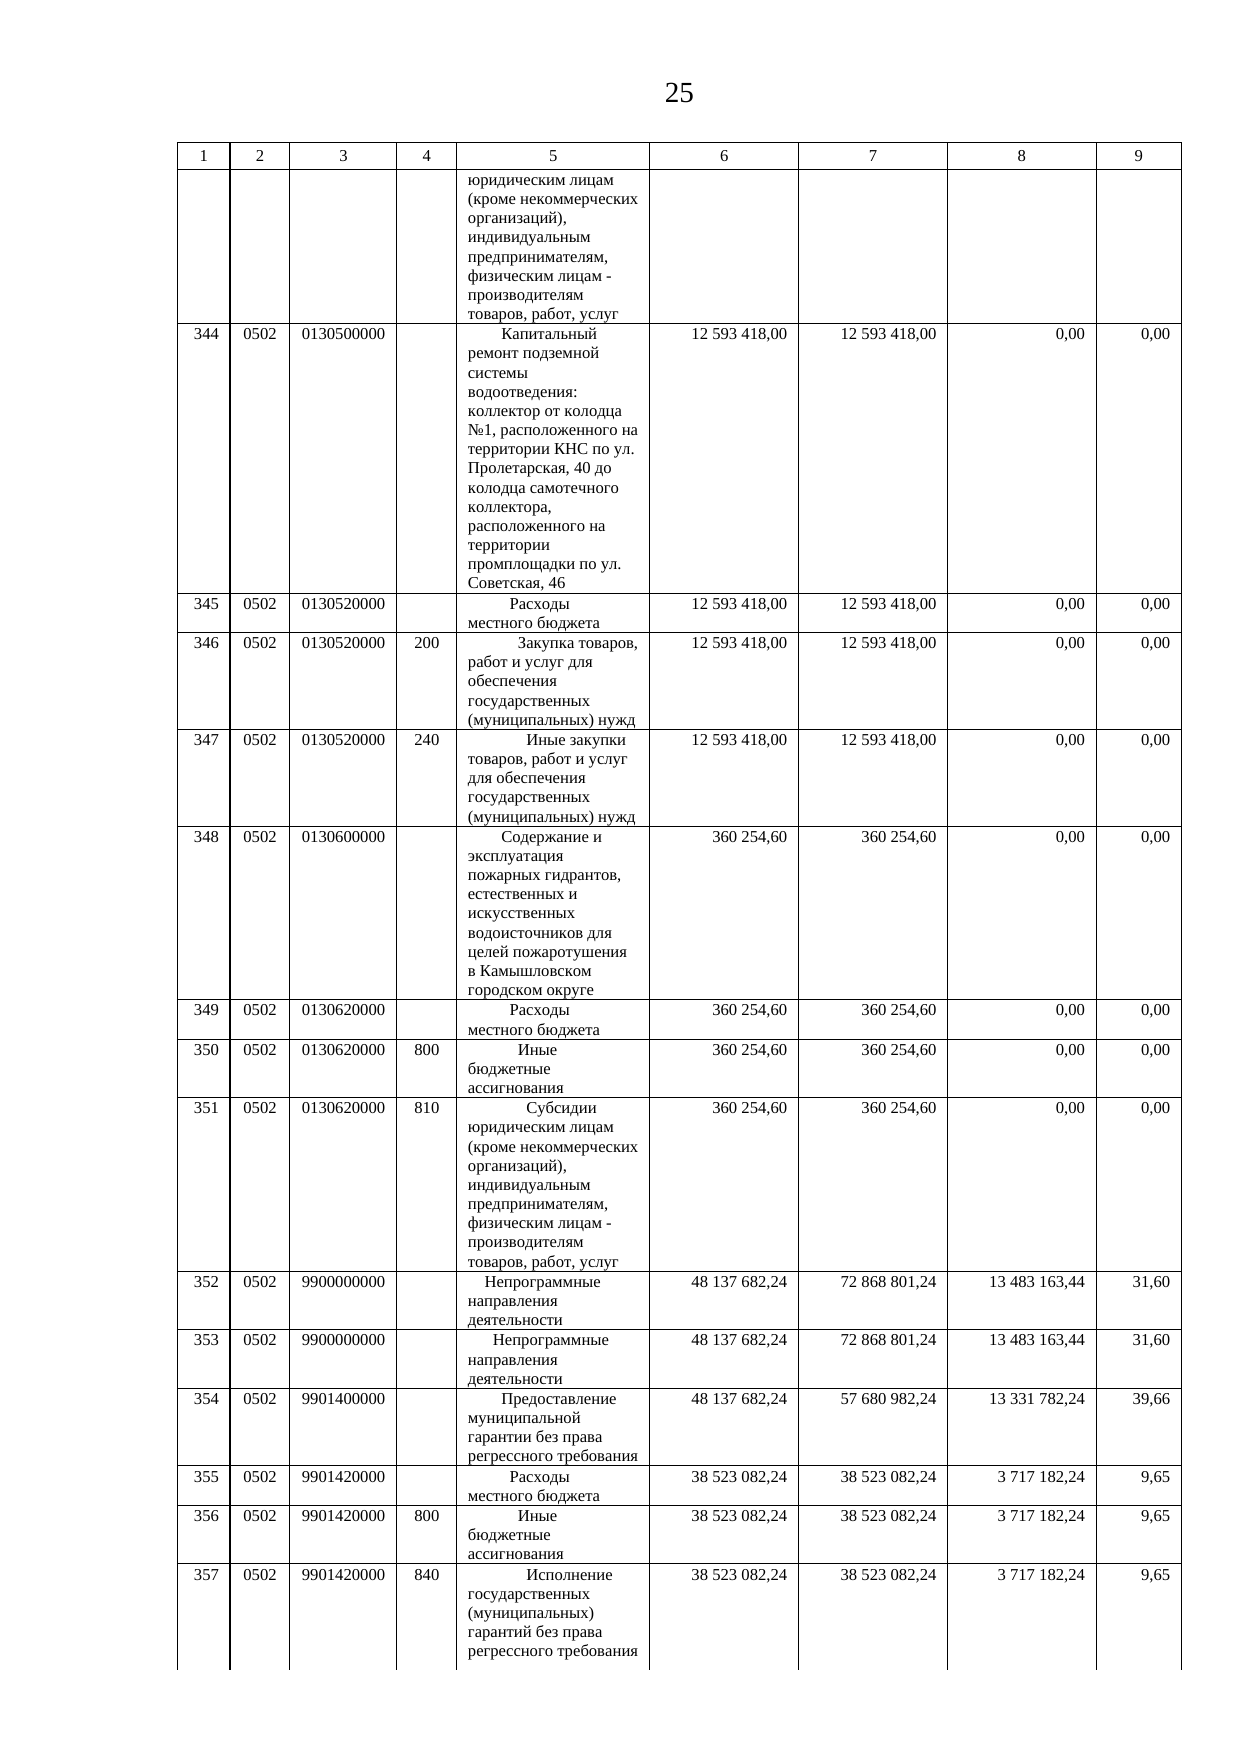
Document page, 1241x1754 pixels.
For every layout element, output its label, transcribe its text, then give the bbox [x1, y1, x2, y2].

table_cell [397, 594, 456, 632]
table_header 2 [231, 143, 289, 169]
table_cell 353 [178, 1330, 229, 1388]
table_cell [231, 170, 289, 323]
table_cell 0502 [231, 1040, 289, 1097]
table_cell 9901420000 [290, 1506, 396, 1563]
table_cell 9901400000 [290, 1389, 396, 1465]
table_cell Содержание и эксплуатация пожарных гидрантов, естественных и искусственных водоисточников для целей пожаротушения в Камышловском городском округе [457, 827, 649, 999]
table_cell [799, 170, 947, 323]
table_cell 360 254,60 [799, 1000, 947, 1038]
table_header 1 [178, 143, 229, 169]
table_cell 0,00 [1097, 827, 1181, 999]
table_header 7 [799, 143, 947, 169]
table_cell 0130520000 [290, 730, 396, 826]
table_cell [178, 170, 229, 323]
table_cell 345 [178, 594, 229, 632]
table_cell 356 [178, 1506, 229, 1563]
table_cell 0,00 [1097, 1000, 1181, 1038]
table_cell юридическим лицам (кроме некоммерческих организаций), индивидуальным предпринимателям, физическим лицам - производителям товаров, работ, услуг [457, 170, 649, 323]
table_cell 360 254,60 [650, 1040, 798, 1097]
table_cell 0502 [231, 633, 289, 729]
table_cell 200 [397, 633, 456, 729]
table_cell [397, 324, 456, 592]
table_cell Расходы местного бюджета [457, 594, 649, 632]
table_cell 240 [397, 730, 456, 826]
table_cell 38 523 082,24 [799, 1506, 947, 1563]
table_cell 12 593 418,00 [650, 324, 798, 592]
table_cell 38 523 082,24 [799, 1564, 947, 1669]
table_cell 12 593 418,00 [650, 594, 798, 632]
table_cell [397, 1466, 456, 1505]
table_cell 38 523 082,24 [650, 1466, 798, 1505]
table_cell Непрограммные направления деятельности [457, 1272, 649, 1329]
table_cell 354 [178, 1389, 229, 1465]
table_cell [397, 1272, 456, 1329]
table_cell 0130520000 [290, 633, 396, 729]
table_cell 9,65 [1097, 1506, 1181, 1563]
table_cell 0,00 [948, 827, 1096, 999]
table_cell 0130620000 [290, 1000, 396, 1038]
table_cell [290, 170, 396, 323]
table_cell [397, 170, 456, 323]
table_cell 13 331 782,24 [948, 1389, 1096, 1465]
table_cell Непрограммные направления деятельности [457, 1330, 649, 1388]
table_cell 360 254,60 [799, 1040, 947, 1097]
table_cell 0502 [231, 324, 289, 592]
table_cell 12 593 418,00 [799, 594, 947, 632]
table_cell 57 680 982,24 [799, 1389, 947, 1465]
table_cell 0,00 [948, 1040, 1096, 1097]
table_cell 3 717 182,24 [948, 1506, 1096, 1563]
table_cell 0130620000 [290, 1040, 396, 1097]
table_cell 13 483 163,44 [948, 1330, 1096, 1388]
table_cell 350 [178, 1040, 229, 1097]
table_cell 355 [178, 1466, 229, 1505]
table_cell Иные бюджетные ассигнования [457, 1040, 649, 1097]
table_cell 0,00 [1097, 1098, 1181, 1271]
table_cell 0502 [231, 1564, 289, 1669]
table_cell 72 868 801,24 [799, 1330, 947, 1388]
table_cell 38 523 082,24 [650, 1564, 798, 1669]
table_header 5 [457, 143, 649, 169]
table_cell 0130600000 [290, 827, 396, 999]
table_cell [948, 170, 1096, 323]
table_cell 9,65 [1097, 1466, 1181, 1505]
table_cell [1097, 170, 1181, 323]
table_cell 0502 [231, 594, 289, 632]
table_header 4 [397, 143, 456, 169]
table_cell 0502 [231, 827, 289, 999]
table_cell 0,00 [948, 730, 1096, 826]
table_cell 3 717 182,24 [948, 1466, 1096, 1505]
table_cell 31,60 [1097, 1330, 1181, 1388]
table_cell 360 254,60 [650, 827, 798, 999]
table_cell 810 [397, 1098, 456, 1271]
table_cell 0502 [231, 730, 289, 826]
table_cell 0,00 [948, 324, 1096, 592]
table_cell [397, 1330, 456, 1388]
table_cell 0502 [231, 1330, 289, 1388]
table_cell 12 593 418,00 [799, 324, 947, 592]
table_cell 800 [397, 1040, 456, 1097]
table_cell 351 [178, 1098, 229, 1271]
table_cell Закупка товаров, работ и услуг для обеспечения государственных (муниципальных) нужд [457, 633, 649, 729]
table_cell 0,00 [1097, 633, 1181, 729]
table_header 8 [948, 143, 1096, 169]
table_cell 0,00 [948, 594, 1096, 632]
table_cell 31,60 [1097, 1272, 1181, 1329]
table_cell 344 [178, 324, 229, 592]
table_cell 3 717 182,24 [948, 1564, 1096, 1669]
table_cell 0502 [231, 1506, 289, 1563]
table_cell 800 [397, 1506, 456, 1563]
table_cell 0502 [231, 1389, 289, 1465]
table_cell 360 254,60 [799, 827, 947, 999]
table_header 6 [650, 143, 798, 169]
table_cell 9901420000 [290, 1564, 396, 1669]
table_cell 357 [178, 1564, 229, 1669]
table_cell 13 483 163,44 [948, 1272, 1096, 1329]
table_cell 9900000000 [290, 1272, 396, 1329]
table_cell 352 [178, 1272, 229, 1329]
table_cell 349 [178, 1000, 229, 1038]
table_cell 12 593 418,00 [799, 730, 947, 826]
table_cell 38 523 082,24 [799, 1466, 947, 1505]
table_cell Иные закупки товаров, работ и услуг для обеспечения государственных (муниципальных) нужд [457, 730, 649, 826]
table_cell 9901420000 [290, 1466, 396, 1505]
table_cell 0,00 [1097, 1040, 1181, 1097]
table_cell 48 137 682,24 [650, 1389, 798, 1465]
table_cell 9,65 [1097, 1564, 1181, 1669]
table_cell 346 [178, 633, 229, 729]
table_cell 0502 [231, 1098, 289, 1271]
table_cell 48 137 682,24 [650, 1330, 798, 1388]
table_cell 0,00 [1097, 594, 1181, 632]
table_cell 9900000000 [290, 1330, 396, 1388]
table_cell 12 593 418,00 [650, 730, 798, 826]
table_cell 0502 [231, 1000, 289, 1038]
table_cell 348 [178, 827, 229, 999]
table_cell 72 868 801,24 [799, 1272, 947, 1329]
table_cell 0130500000 [290, 324, 396, 592]
table_cell 0502 [231, 1272, 289, 1329]
table_cell 347 [178, 730, 229, 826]
table_cell Капитальный ремонт подземной системы водоотведения: коллектор от колодца №1, расположенного на территории КНС по ул. Пролетарская, 40 до колодца самотечного коллектора, расположенного на территории промплощадки по ул. Советская, 46 [457, 324, 649, 592]
table_cell Расходы местного бюджета [457, 1000, 649, 1038]
table_cell 0,00 [948, 1098, 1096, 1271]
table_cell 840 [397, 1564, 456, 1669]
table_cell 360 254,60 [650, 1000, 798, 1038]
table_cell Исполнение государственных (муниципальных) гарантий без права регрессного требования [457, 1564, 649, 1669]
table_header 9 [1097, 143, 1181, 169]
table_cell 360 254,60 [650, 1098, 798, 1271]
table_cell 360 254,60 [799, 1098, 947, 1271]
table_cell 12 593 418,00 [650, 633, 798, 729]
table_cell 0,00 [1097, 324, 1181, 592]
table_cell [397, 827, 456, 999]
table_cell Расходы местного бюджета [457, 1466, 649, 1505]
table_cell [397, 1000, 456, 1038]
table_cell [397, 1389, 456, 1465]
table_cell 0502 [231, 1466, 289, 1505]
table_cell 0,00 [948, 633, 1096, 729]
table_cell 0130520000 [290, 594, 396, 632]
table_cell 0,00 [948, 1000, 1096, 1038]
table_cell Субсидии юридическим лицам (кроме некоммерческих организаций), индивидуальным предпринимателям, физическим лицам - производителям товаров, работ, услуг [457, 1098, 649, 1271]
table_header 3 [290, 143, 396, 169]
table_cell Предоставление муниципальной гарантии без права регрессного требования [457, 1389, 649, 1465]
table_cell 12 593 418,00 [799, 633, 947, 729]
table_cell [650, 170, 798, 323]
table_cell Иные бюджетные ассигнования [457, 1506, 649, 1563]
table_cell 39,66 [1097, 1389, 1181, 1465]
table_cell 38 523 082,24 [650, 1506, 798, 1563]
table_cell 0,00 [1097, 730, 1181, 826]
table_cell 48 137 682,24 [650, 1272, 798, 1329]
table_cell 0130620000 [290, 1098, 396, 1271]
